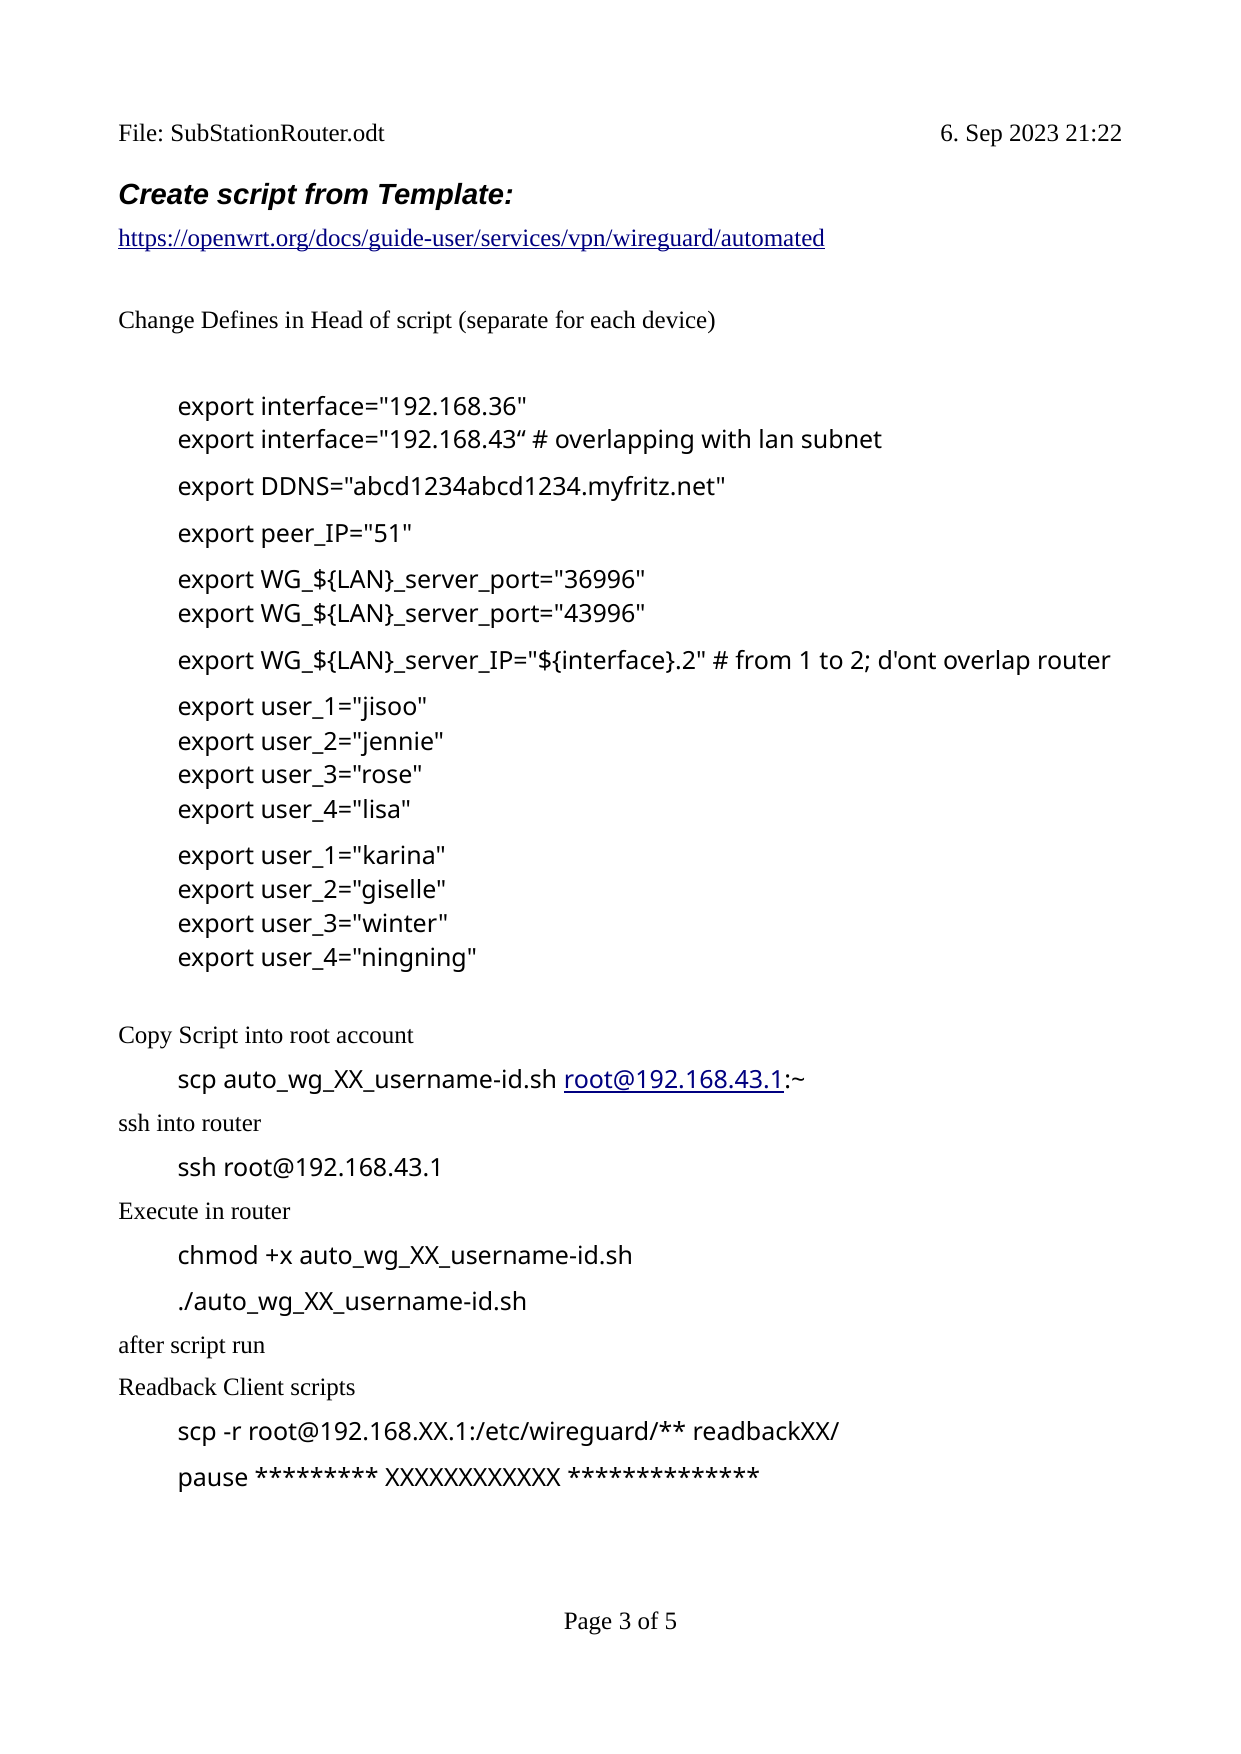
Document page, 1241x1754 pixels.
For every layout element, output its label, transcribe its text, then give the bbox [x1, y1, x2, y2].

text Execute in router [118, 1196, 1122, 1225]
text scp -r root@192.168.XX.1:/etc/wireguard/** readbackXX/ [177, 1413, 1122, 1447]
text pause ********* XXXXXXXXXXXX ************** [177, 1460, 1122, 1494]
text ssh root@192.168.43.1 [177, 1150, 1122, 1184]
text export user_1="karina" export user_2="giselle" export user_3="winter" export user_4="ningning" [177, 838, 1122, 1008]
text Copy Script into root account [118, 1021, 1122, 1049]
text chmod +x auto_wg_XX_username-id.sh [177, 1237, 1122, 1272]
text export WG_${LAN}_server_IP="${interface}.2" # from 1 to 2; d'ont overlap router [177, 642, 1122, 677]
text ssh into router [118, 1108, 1122, 1137]
text ./auto_wg_XX_username-id.sh [177, 1284, 1122, 1318]
text export DDNS="abcd1234abcd1234.myfritz.net" [177, 469, 1122, 503]
text export interface="192.168.36" export interface="192.168.43“ # overlapping with lan subnet [177, 388, 1122, 456]
text after script run [118, 1331, 1122, 1359]
text scp auto_wg_XX_username-id.sh root@192.168.43.1:~ [177, 1062, 1122, 1096]
text export peer_IP="51" [177, 515, 1122, 549]
text Readback Client scripts [118, 1372, 1122, 1401]
subtitle Create script from Template: [118, 177, 1122, 211]
text export WG_${LAN}_server_port="36996" export WG_${LAN}_server_port="43996" [177, 562, 1122, 630]
text export user_1="jisoo" export user_2="jennie" export user_3="rose" export user_4="lisa" [177, 689, 1122, 825]
text Change Defines in Head of script (separate for each device) [118, 306, 1122, 334]
text https://openwrt.org/docs/guide-user/services/vpn/wireguard/automated [118, 223, 1122, 252]
